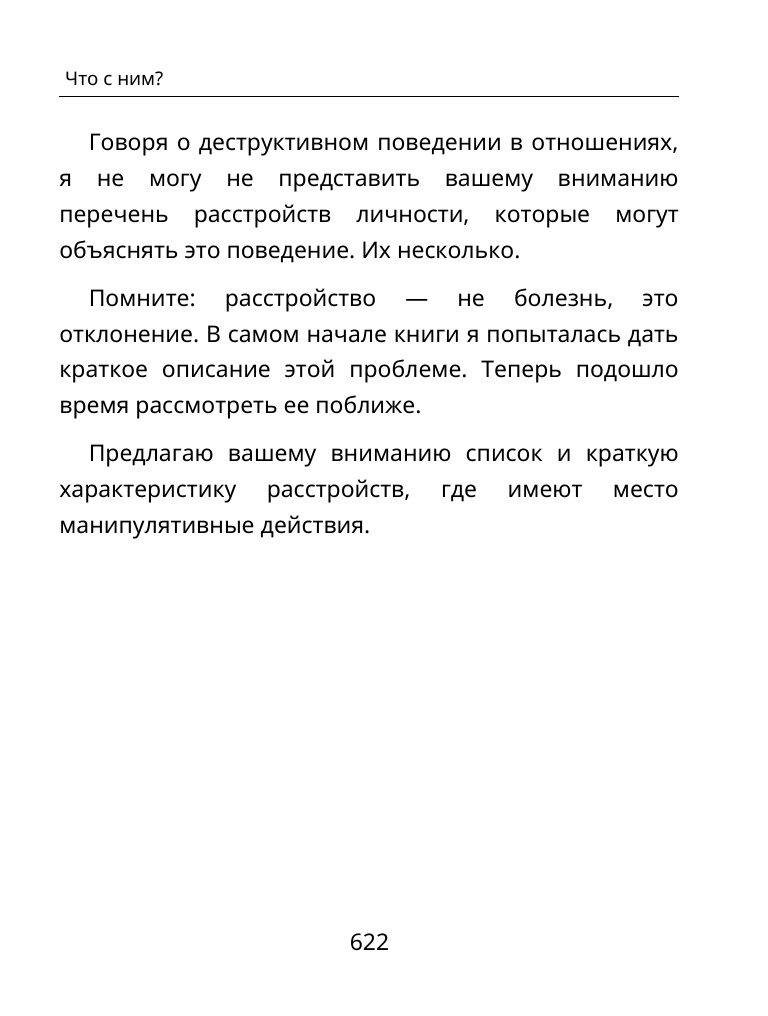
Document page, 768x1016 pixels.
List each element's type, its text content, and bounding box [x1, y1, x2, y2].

text Говоря о деструктивном поведении в отношениях, я не могу не представить вашему вниманию перечень расстройств личности, которые могут объяснять это поведение. Их несколько. [59, 126, 679, 265]
text Помните: расстройство — не болезнь, это отклонение. В самом начале книги я попыталась дать краткое описание этой проблеме. Теперь подошло время рассмотреть ее поближе. [59, 282, 679, 421]
text Предлагаю вашему вниманию список и краткую характеристику расстройств, где имеют место манипулятивные действия. [59, 437, 679, 540]
